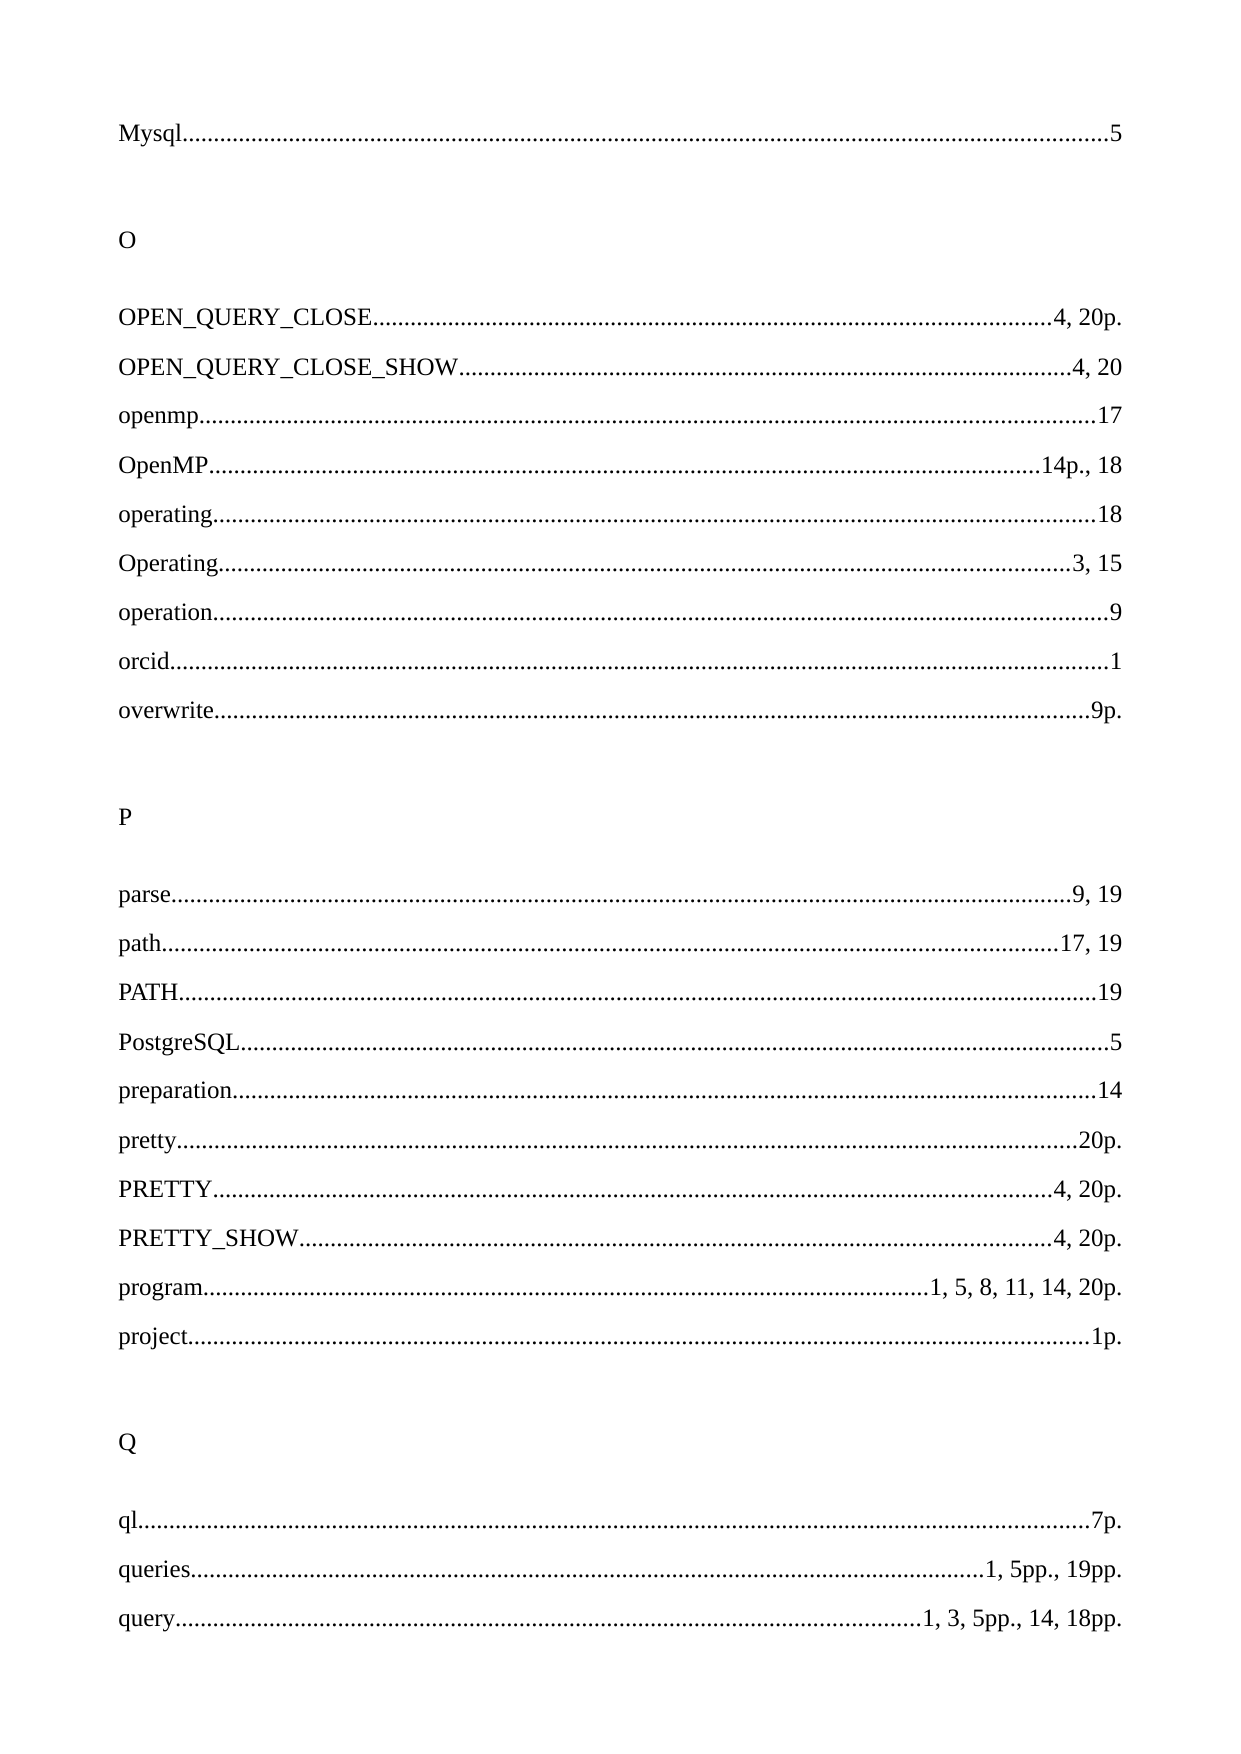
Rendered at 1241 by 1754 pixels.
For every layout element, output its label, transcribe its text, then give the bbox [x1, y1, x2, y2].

text overwrite 9p. [118, 695, 1122, 724]
text OPEN_QUERY_CLOSE 4, 20p. [118, 302, 1122, 331]
text Operating 3, 15 [118, 548, 1122, 577]
text OpenMP 14p., 18 [118, 450, 1122, 478]
text path 17, 19 [118, 928, 1122, 957]
text PRETTY 4, 20p. [118, 1174, 1122, 1202]
text queries 1, 5pp., 19pp. [118, 1554, 1122, 1583]
text operating 18 [118, 499, 1122, 527]
text PostgreSQL 5 [118, 1027, 1122, 1055]
text ql 7p. [118, 1505, 1122, 1534]
text Q [118, 1427, 1122, 1456]
text PRETTY_SHOW 4, 20p. [118, 1223, 1122, 1252]
text query 1, 3, 5pp., 14, 18pp. [118, 1603, 1122, 1632]
text O [118, 225, 1122, 253]
text program 1, 5, 8, 11, 14, 20p. [118, 1272, 1122, 1301]
text openmp 17 [118, 401, 1122, 429]
text operation 9 [118, 597, 1122, 626]
text pretty 20p. [118, 1125, 1122, 1153]
text project 1p. [118, 1321, 1122, 1350]
text parse 9, 19 [118, 879, 1122, 908]
text orcid 1 [118, 646, 1122, 675]
text OPEN_QUERY_CLOSE_SHOW 4, 20 [118, 352, 1122, 380]
text P [118, 802, 1122, 830]
text PATH 19 [118, 977, 1122, 1006]
text preparation 14 [118, 1076, 1122, 1104]
text Mysql 5 [118, 118, 1122, 147]
